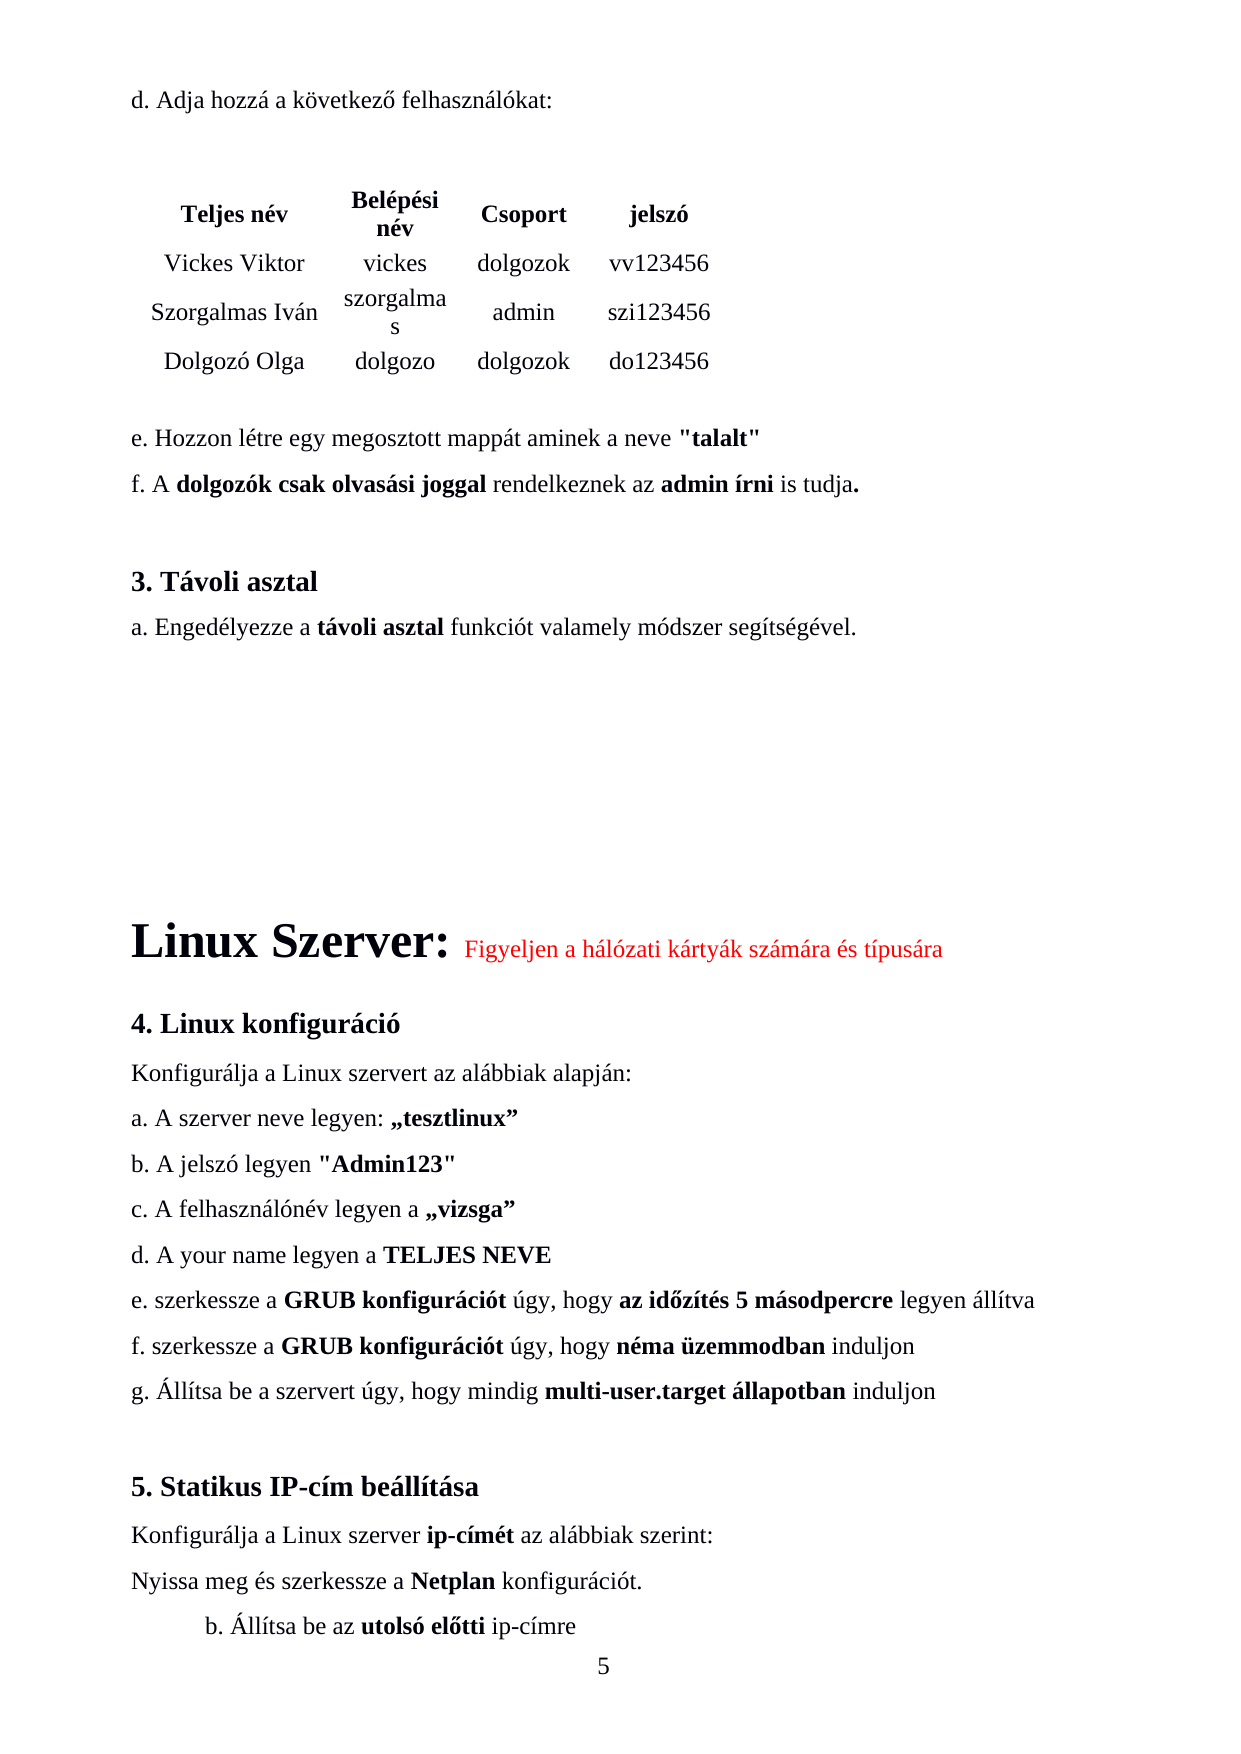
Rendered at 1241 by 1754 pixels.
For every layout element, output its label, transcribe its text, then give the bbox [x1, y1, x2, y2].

text Konfigurálja a Linux szervert az alábbiak alapján: [131, 1058, 1122, 1086]
subtitle 3. Távoli asztal [131, 564, 1122, 598]
subtitle Linux Szerver: Figyeljen a hálózati kártyák számára és típusára [131, 911, 1122, 968]
text f. A dolgozók csak olvasási joggal rendelkeznek az admin írni is tudja. [131, 469, 1122, 497]
text c. A felhasználónév legyen a „vizsga” [131, 1194, 1122, 1223]
table_cell do123456 [595, 343, 723, 378]
table_header Belépési név [338, 182, 453, 245]
text g. Állítsa be a szervert úgy, hogy mindig multi-user.target állapotban induljon [131, 1376, 1122, 1405]
text d. A your name legyen a TELJES NEVE [131, 1240, 1122, 1268]
text b. A jelszó legyen "Admin123" [131, 1149, 1122, 1177]
subtitle 4. Linux konfiguráció [131, 1007, 1122, 1040]
text a. A szerver neve legyen: „tesztlinux” [131, 1103, 1122, 1132]
text b. Állítsa be az utolsó előtti ip-címre [131, 1611, 1122, 1640]
subtitle a. Engedélyezze a távoli asztal funkciót valamely módszer segítségével. [131, 612, 1122, 641]
text d. Adja hozzá a következő felhasználókat: [131, 85, 1122, 114]
table_cell Szorgalmas Iván [131, 280, 337, 343]
table_cell Vickes Viktor [131, 245, 337, 280]
text Nyissa meg és szerkessze a Netplan konfigurációt. [131, 1566, 1122, 1595]
table_header Csoport [453, 182, 594, 245]
text e. Hozzon létre egy megosztott mappát aminek a neve "talalt" [131, 423, 1122, 452]
table_cell admin [453, 280, 594, 343]
table_header jelszó [595, 182, 723, 245]
text f. szerkessze a GRUB konfigurációt úgy, hogy néma üzemmodban induljon [131, 1331, 1122, 1359]
table_cell Dolgozó Olga [131, 343, 337, 378]
table_cell dolgozok [453, 343, 594, 378]
table_cell vickes [338, 245, 453, 280]
table_cell szorgalmas [338, 280, 453, 343]
table_cell szi123456 [595, 280, 723, 343]
subtitle 5. Statikus IP-cím beállítása [131, 1469, 1122, 1503]
table_cell vv123456 [595, 245, 723, 280]
table_header Teljes név [131, 182, 337, 245]
table_cell dolgozo [338, 343, 453, 378]
text e. szerkessze a GRUB konfigurációt úgy, hogy az időzítés 5 másodpercre legyen állítva [131, 1285, 1122, 1314]
text Konfigurálja a Linux szerver ip-címét az alábbiak szerint: [131, 1520, 1122, 1549]
table_cell dolgozok [453, 245, 594, 280]
